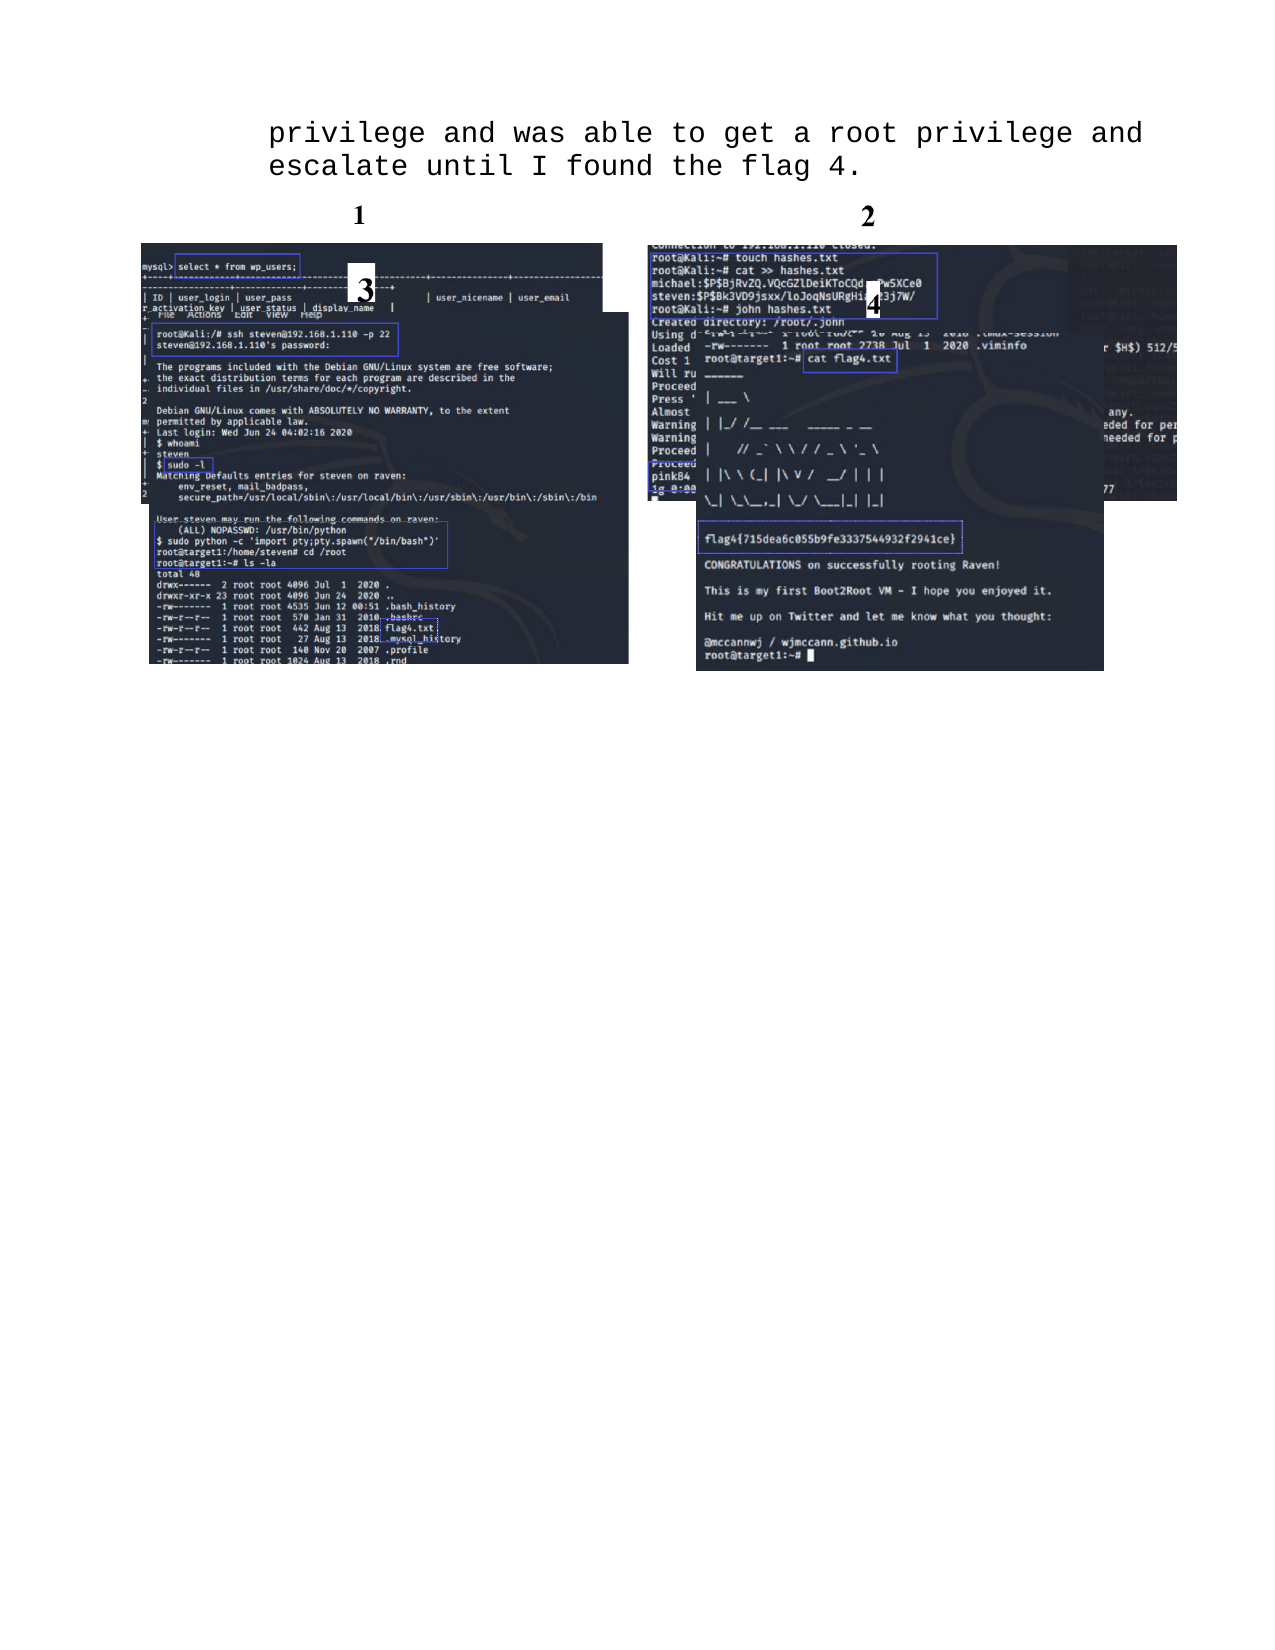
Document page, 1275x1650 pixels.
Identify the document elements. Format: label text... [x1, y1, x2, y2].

list privilege and was able to get a root privilege and escalate until I found the flag 4. [231, 118, 1157, 184]
